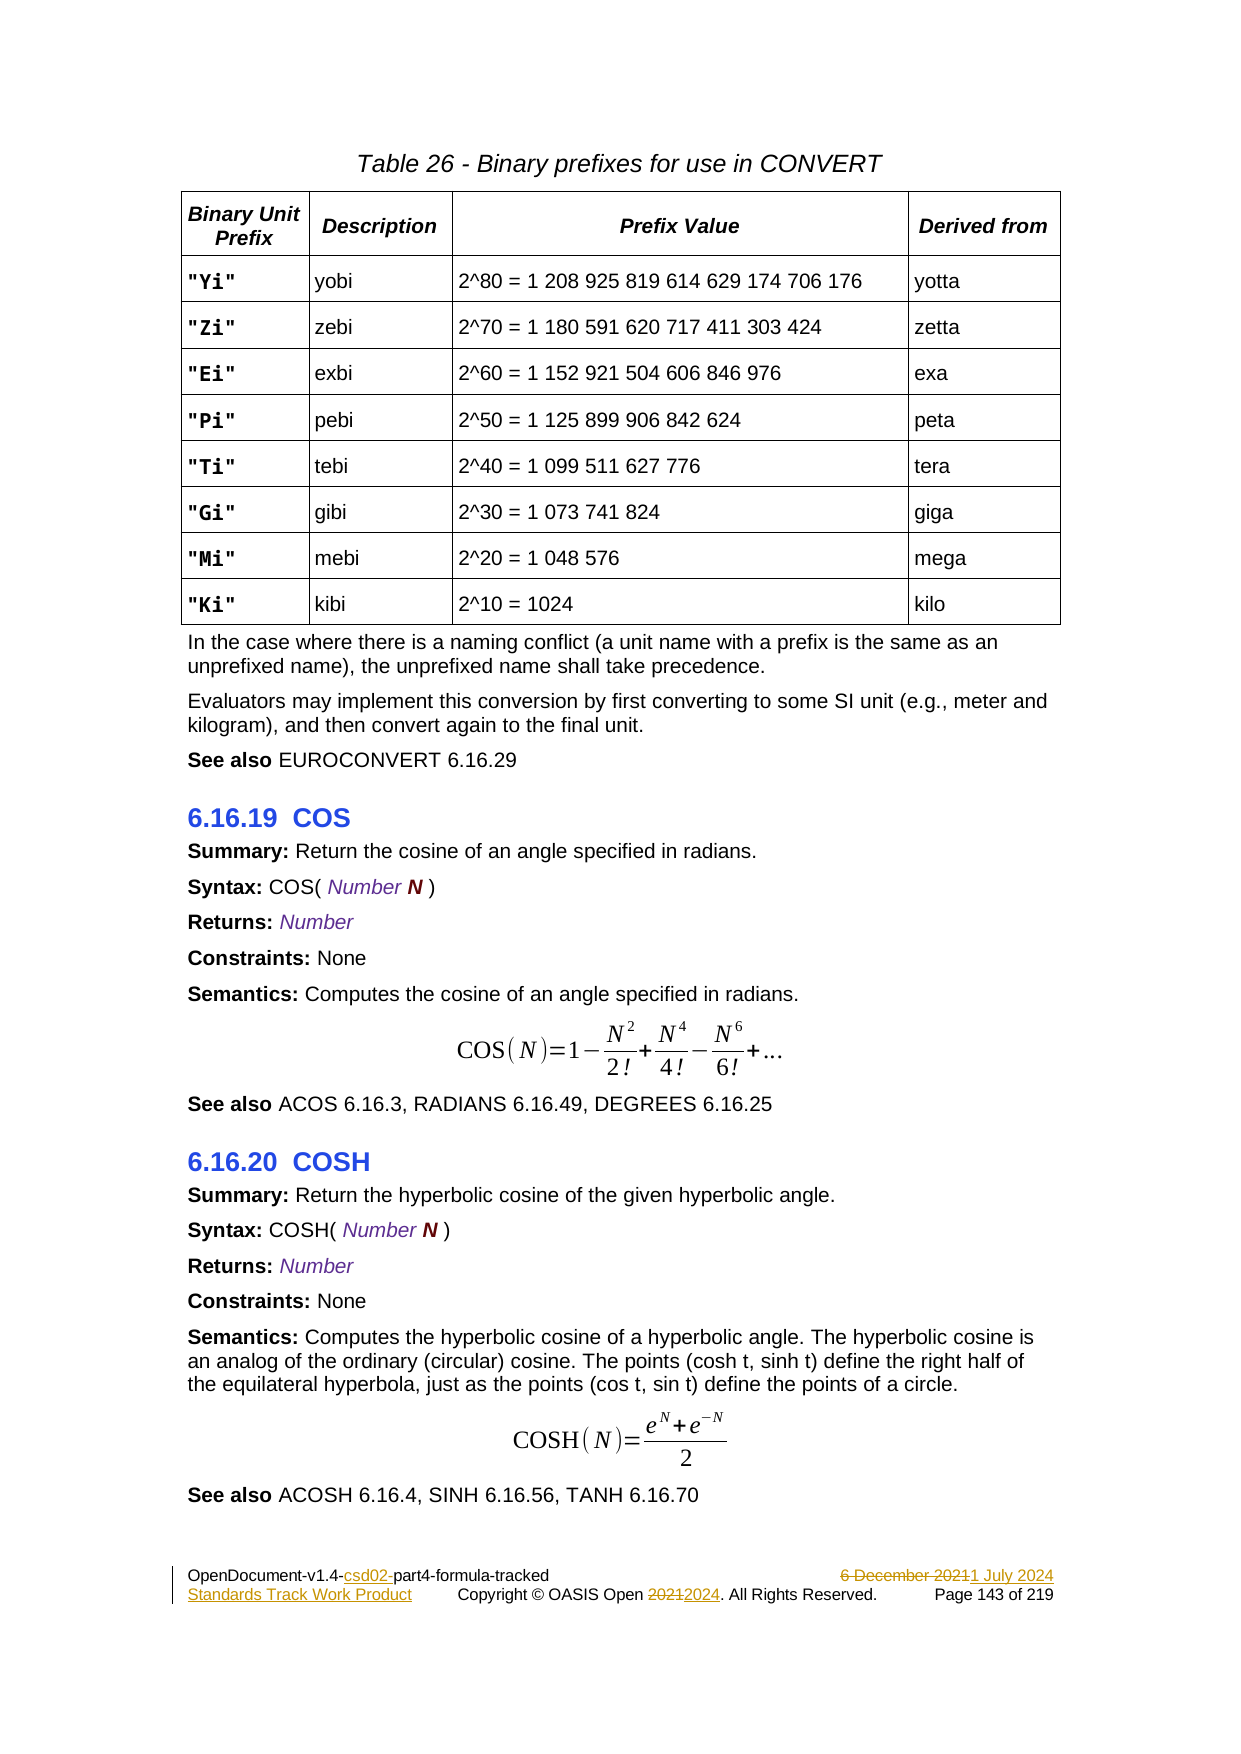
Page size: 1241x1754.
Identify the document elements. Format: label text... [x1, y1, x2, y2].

table_cell "Pi" [182, 395, 309, 440]
table_cell mega [909, 533, 1060, 578]
table_cell yobi [310, 256, 452, 301]
table_cell 2^50 = 1 125 899 906 842 624 [453, 395, 908, 440]
table_header Derived from [909, 192, 1060, 255]
text Syntax: COSH( Number N ) [187, 1219, 1053, 1242]
table_cell yotta [909, 256, 1060, 301]
table_cell zetta [909, 302, 1060, 347]
table_cell zebi [310, 302, 452, 347]
text Syntax: COS( Number N ) [187, 875, 1053, 899]
table_header Prefix Value [453, 192, 908, 255]
table_cell kibi [310, 579, 452, 624]
subtitle COSH [187, 1147, 1053, 1177]
table_cell "Zi" [182, 302, 309, 347]
text In the case where there is a naming conflict (a unit name with a prefix is the same as an unprefixed name), the unprefixed name shall take precedence. [187, 631, 1053, 678]
table_cell peta [909, 395, 1060, 440]
text See also ACOSH 6.16.4, SINH 6.16.56, TANH 6.16.70 [187, 1483, 1053, 1507]
table_cell "Ki" [182, 579, 309, 624]
text Evaluators may implement this conversion by first converting to some SI unit (e.g., meter and kilogram), and then convert again to the final unit. [187, 690, 1053, 737]
text See also ACOS 6.16.3, RADIANS 6.16.49, DEGREES 6.16.25 [187, 1092, 1053, 1116]
table_cell 2^20 = 1 048 576 [453, 533, 908, 578]
table_cell 2^10 = 1024 [453, 579, 908, 624]
text Table 26 - Binary prefixes for use in CONVERT [187, 150, 1053, 178]
table_header Description [310, 192, 452, 255]
text Returns: Number [187, 1254, 1053, 1278]
table_cell giga [909, 487, 1060, 532]
table_cell "Ti" [182, 441, 309, 486]
table_cell "Ei" [182, 349, 309, 394]
subtitle COS [187, 803, 1053, 833]
text Semantics: Computes the hyperbolic cosine of a hyperbolic angle. The hyperbolic cosine is an analog of the ordinary (circular) cosine. The points (cosh t, sinh t) define the right half of the equilateral hyperbola, just as the points (cos t, sin t) define the points of a circle. [187, 1326, 1053, 1396]
table_cell "Gi" [182, 487, 309, 532]
text Summary: Return the hyperbolic cosine of the given hyperbolic angle. [187, 1183, 1053, 1207]
text Summary: Return the cosine of an angle specified in radians. [187, 839, 1053, 863]
text Constraints: None [187, 946, 1053, 970]
table_cell mebi [310, 533, 452, 578]
table_header Binary Unit Prefix [182, 192, 309, 255]
table_cell kilo [909, 579, 1060, 624]
table_cell 2^80 = 1 208 925 819 614 629 174 706 176 [453, 256, 908, 301]
text See also EUROCONVERT 6.16.29 [187, 749, 1053, 772]
table_cell "Mi" [182, 533, 309, 578]
table_cell 2^30 = 1 073 741 824 [453, 487, 908, 532]
table_cell pebi [310, 395, 452, 440]
text Semantics: Computes the cosine of an angle specified in radians. [187, 982, 1053, 1006]
table_cell exbi [310, 349, 452, 394]
table_cell 2^40 = 1 099 511 627 776 [453, 441, 908, 486]
table_cell 2^70 = 1 180 591 620 717 411 303 424 [453, 302, 908, 347]
table_cell tebi [310, 441, 452, 486]
table_cell exa [909, 349, 1060, 394]
text Returns: Number [187, 911, 1053, 934]
text Constraints: None [187, 1290, 1053, 1313]
table_cell "Yi" [182, 256, 309, 301]
table_cell 2^60 = 1 152 921 504 606 846 976 [453, 349, 908, 394]
table_cell gibi [310, 487, 452, 532]
table_cell tera [909, 441, 1060, 486]
